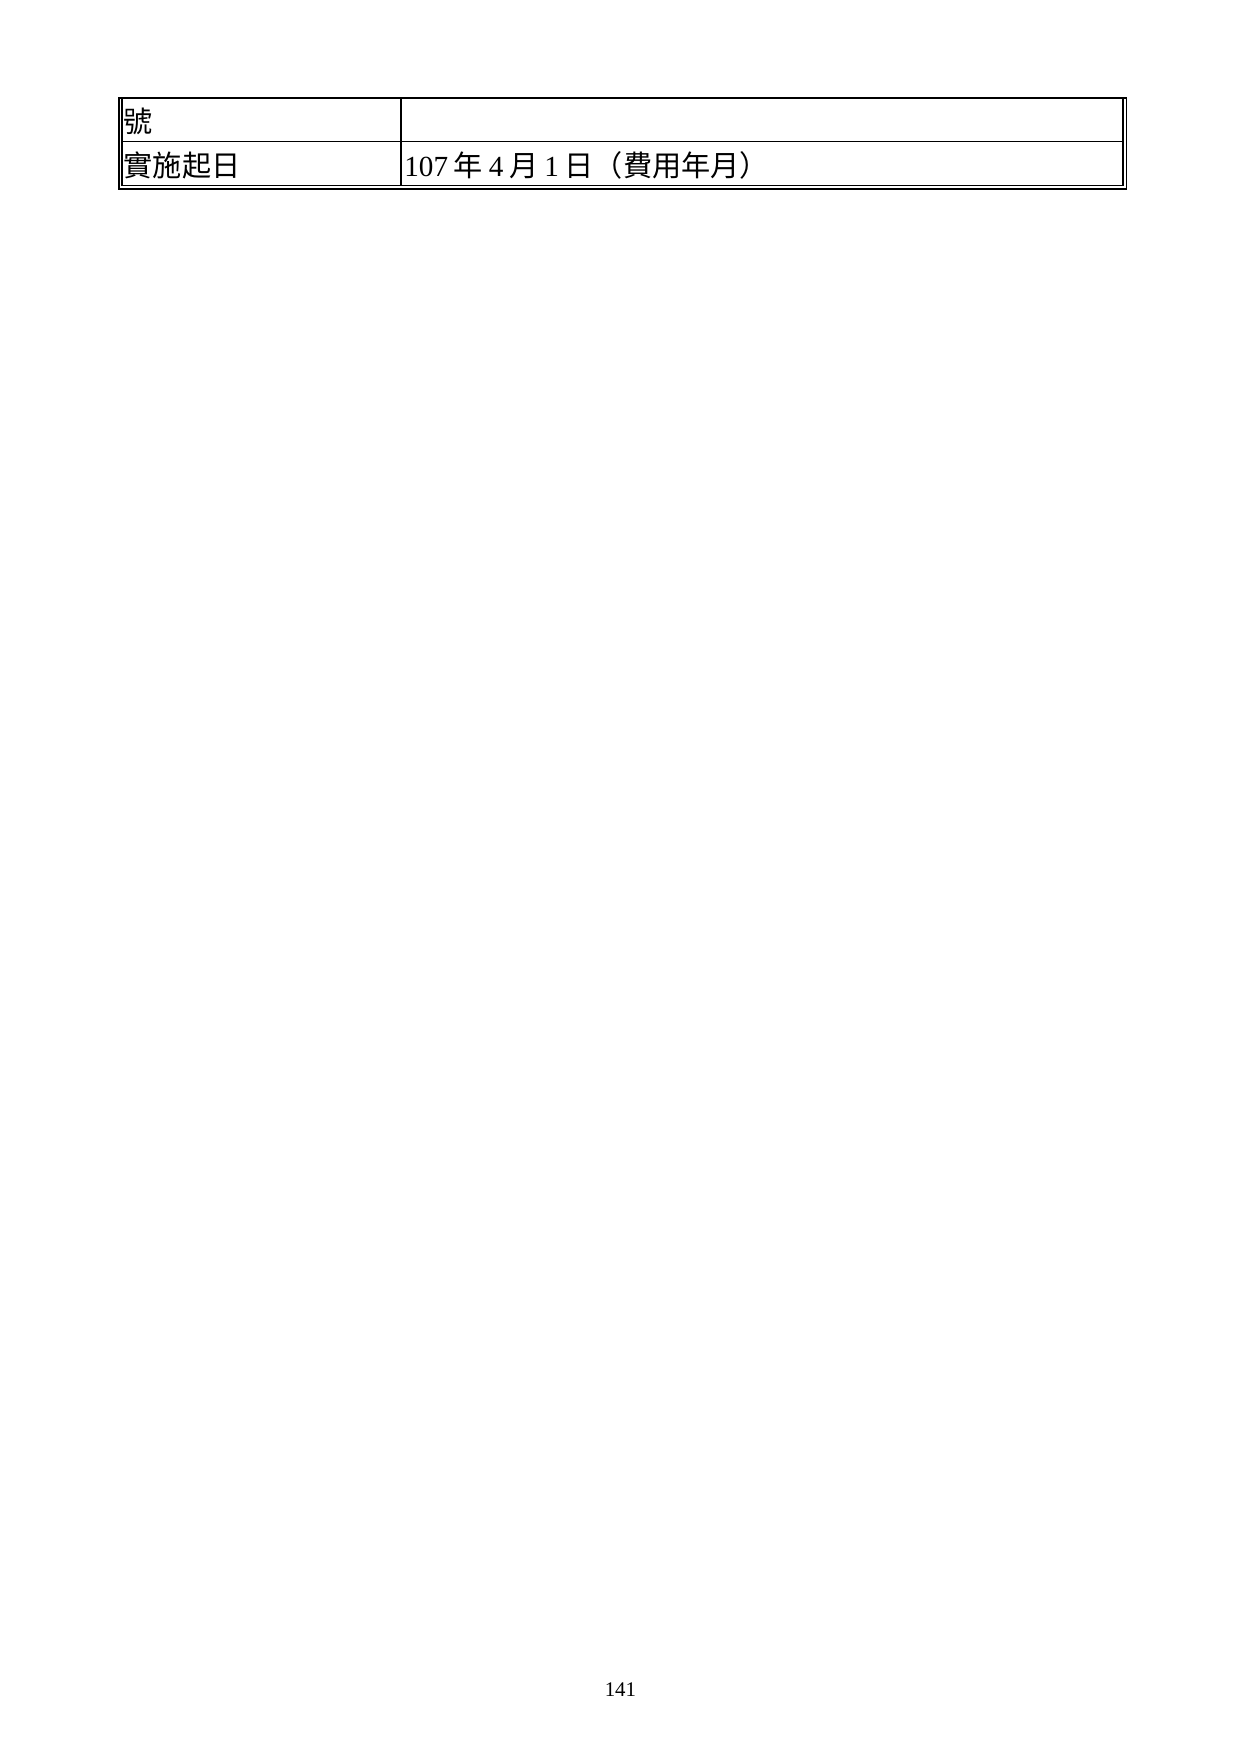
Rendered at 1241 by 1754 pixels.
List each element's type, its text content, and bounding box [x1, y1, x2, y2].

table_cell 實施起日 [123, 142, 400, 185]
table_cell [402, 99, 1122, 141]
table_cell 107年4月1日（費用年月） [402, 142, 1122, 185]
table_cell 號 [123, 99, 400, 141]
